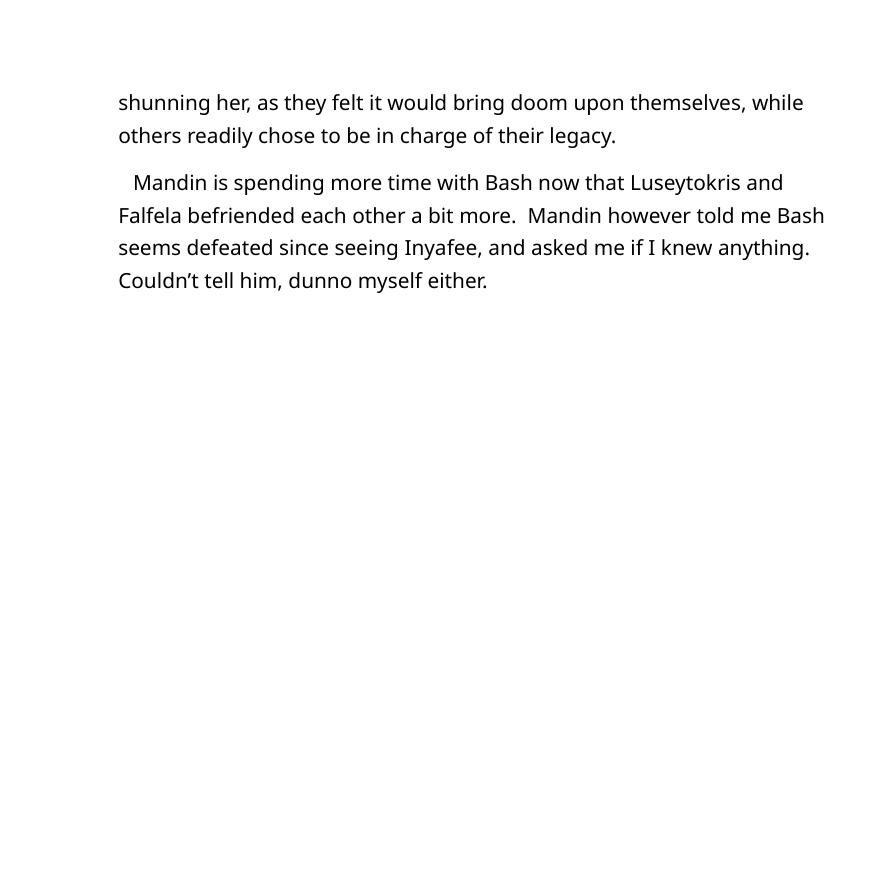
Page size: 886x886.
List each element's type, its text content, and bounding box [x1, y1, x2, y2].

text Mandin is spending more time with Bash now that Luseytokris and Falfela befriended each other a bit more. Mandin however told me Bash seems defeated since seeing Inyafee, and asked me if I knew anything. Couldn’t tell him, dunno myself either. [118, 168, 827, 294]
text shunning her, as they felt it would bring doom upon themselves, while others readily chose to be in charge of their legacy. [118, 88, 827, 149]
